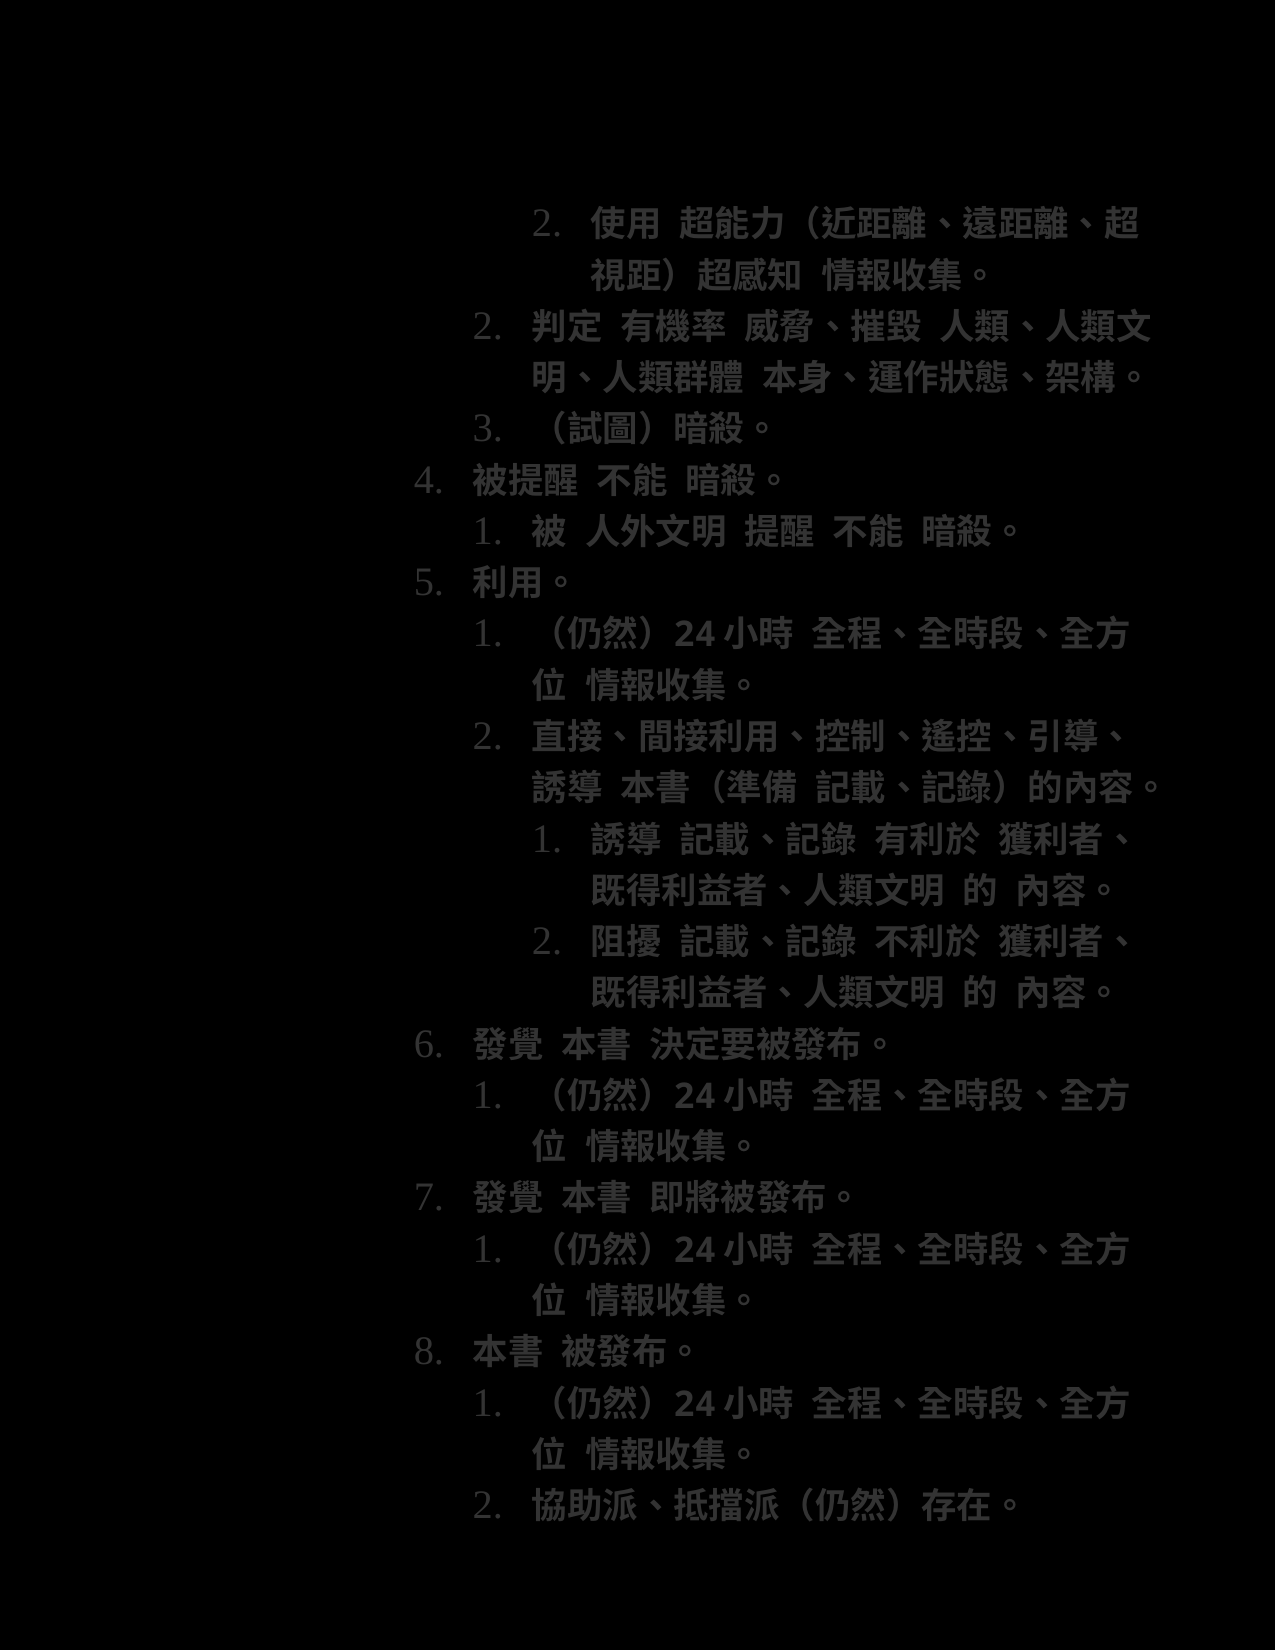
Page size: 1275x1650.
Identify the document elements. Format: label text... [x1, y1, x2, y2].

list 被 人外文明 提醒 不能 暗殺。 [472, 503, 1157, 554]
list 被提醒 不能 暗殺。 [413, 452, 1157, 503]
list （仍然）24小時 全程、全時段、全方位 情報收集。 [472, 1067, 1157, 1170]
list （仍然）24小時 全程、全時段、全方位 情報收集。 [472, 1221, 1157, 1324]
list （仍然）24小時 全程、全時段、全方位 情報收集。 [472, 1375, 1157, 1477]
list 誘導 記載、記錄 有利於 獲利者、既得利益者、人類文明 的 內容。 [532, 811, 1157, 913]
list 本書 被發布。 [413, 1324, 1157, 1375]
list 發覺 本書 決定要被發布。 [413, 1016, 1157, 1067]
list 使用 超能力（近距離、遠距離、超視距）超感知 情報收集。 [532, 196, 1157, 298]
list （試圖）暗殺。 [472, 401, 1157, 452]
list 發覺 本書 即將被發布。 [413, 1170, 1157, 1221]
list 協助派、抵擋派（仍然）存在。 [472, 1477, 1157, 1529]
list 阻擾 記載、記錄 不利於 獲利者、既得利益者、人類文明 的 內容。 [532, 913, 1157, 1016]
list 直接、間接利用、控制、遙控、引導、誘導 本書（準備 記載、記錄）的內容。 [472, 708, 1157, 811]
list （仍然）24小時 全程、全時段、全方位 情報收集。 [472, 606, 1157, 708]
list 判定 有機率 威脅、摧毀 人類、人類文明、人類群體 本身、運作狀態、架構。 [472, 298, 1157, 401]
list 利用。 [413, 554, 1157, 606]
